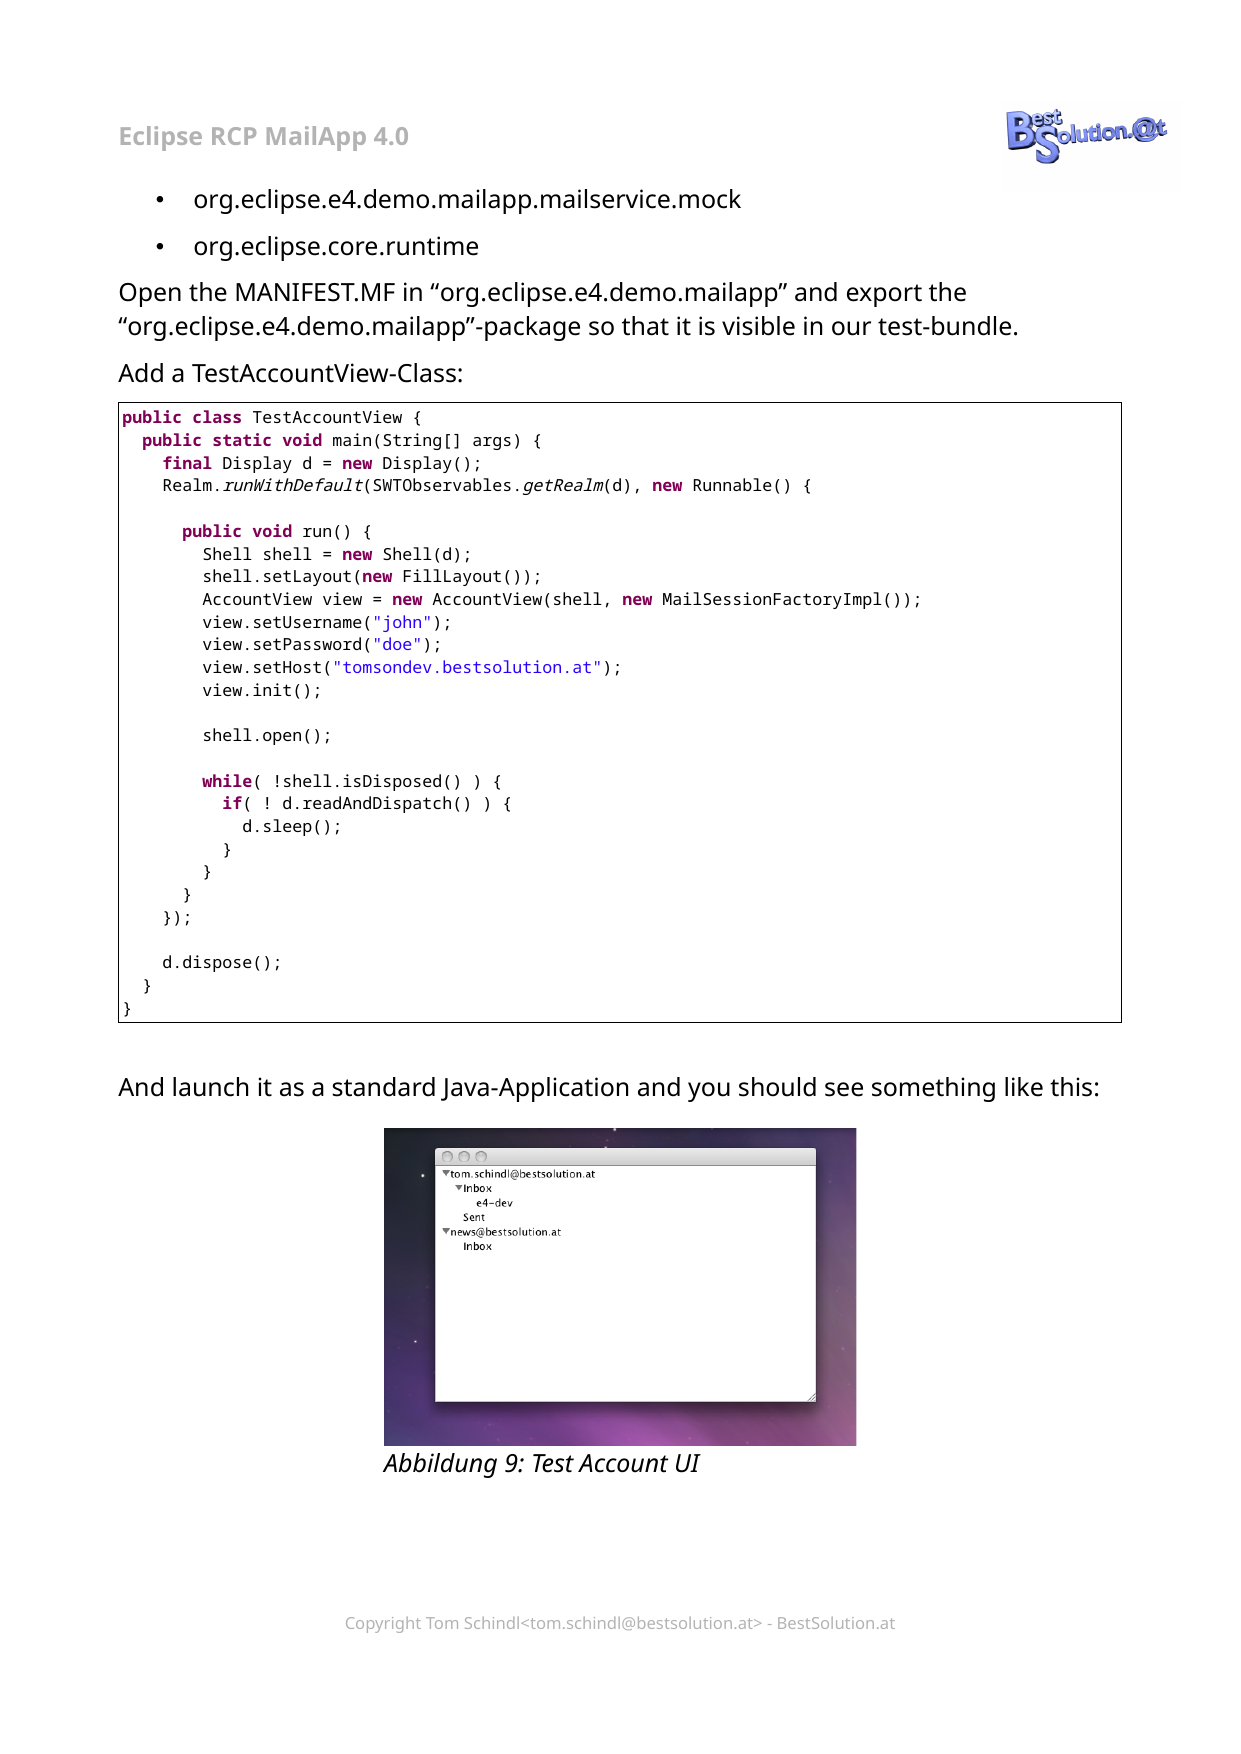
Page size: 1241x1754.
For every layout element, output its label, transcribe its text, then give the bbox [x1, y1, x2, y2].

list org.eclipse.core.runtime [156, 228, 1122, 262]
text final Display d = new Display(); [119, 447, 1121, 470]
text view.init(); [119, 674, 1121, 701]
text d.dispose(); [119, 947, 1121, 970]
text } [119, 879, 1121, 902]
text view.setHost("tomsondev.bestsolution.at"); [119, 652, 1121, 674]
text while( !shell.isDisposed() ) { [119, 765, 1121, 788]
text Add a TestAccountView-Class: [118, 355, 1122, 389]
picture [384, 1128, 857, 1446]
text }); [119, 902, 1121, 928]
text Abbildung 9: Test Account UI [384, 1446, 856, 1480]
text view.setUsername("john"); [119, 606, 1121, 629]
text public void run() { [119, 516, 1121, 538]
text shell.setLayout(new FillLayout()); [119, 561, 1121, 584]
text Shell shell = new Shell(d); [119, 538, 1121, 561]
text shell.open(); [119, 720, 1121, 747]
picture [1002, 101, 1181, 191]
text view.setPassword("doe"); [119, 629, 1121, 652]
text Open the MANIFEST.MF in “org.eclipse.e4.demo.mailapp” and export the “org.eclipse.e4.demo.mailapp”-package so that it is visible in our test-bundle. [118, 275, 1122, 343]
text public static void main(String[] args) { [119, 425, 1121, 447]
text } [119, 856, 1121, 879]
text public class TestAccountView { [119, 403, 1121, 425]
text And launch it as a standard Java-Application and you should see something like this: [118, 1069, 1122, 1104]
text if( ! d.readAndDispatch() ) { [119, 788, 1121, 811]
list org.eclipse.e4.demo.mailapp.mailservice.mock [156, 182, 1122, 216]
text Realm.runWithDefault(SWTObservables.getRealm(d), new Runnable() { [119, 470, 1121, 497]
text d.sleep(); [119, 811, 1121, 833]
text } [119, 970, 1121, 992]
text } [119, 992, 1121, 1022]
text AccountView view = new AccountView(shell, new MailSessionFactoryImpl()); [119, 584, 1121, 606]
text } [119, 833, 1121, 856]
